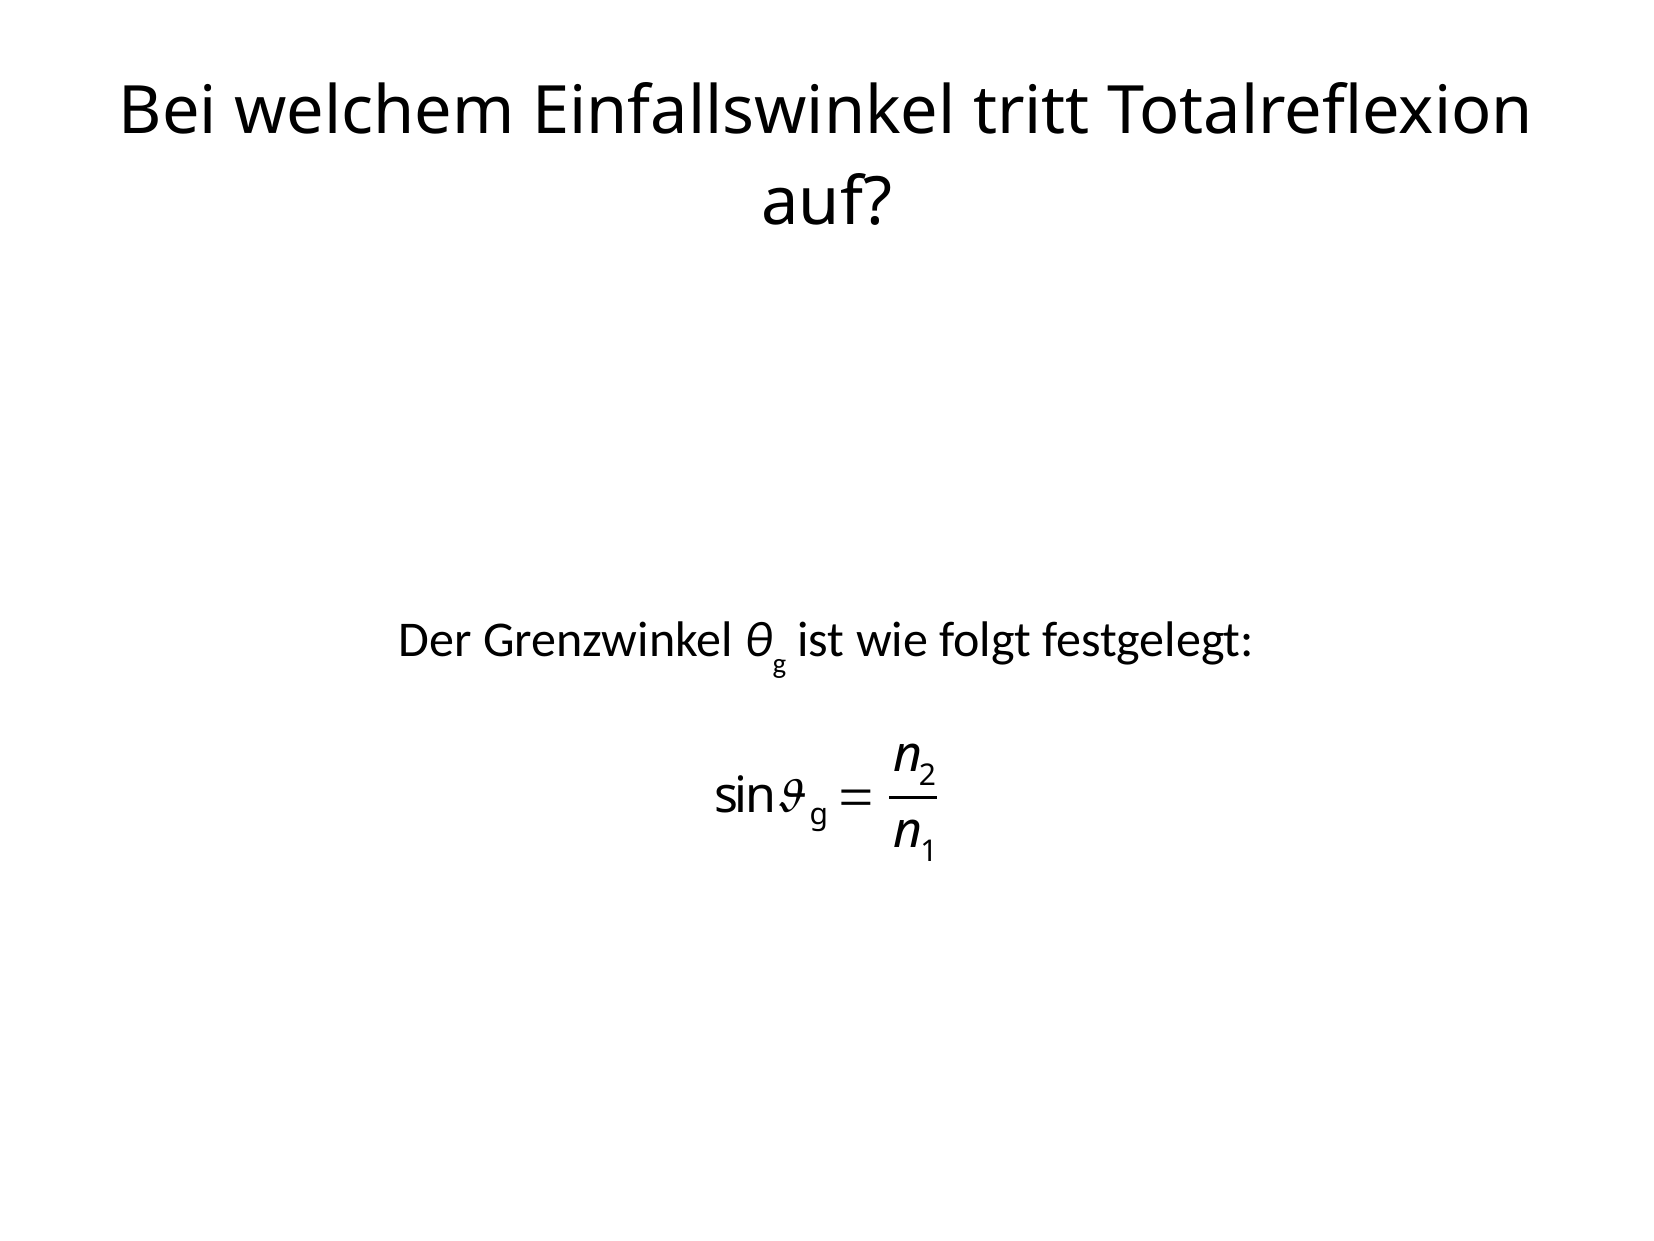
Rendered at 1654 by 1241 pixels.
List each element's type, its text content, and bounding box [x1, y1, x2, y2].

chart [708, 724, 946, 870]
subtitle Der Grenzwinkel θg ist wie folgt festgelegt: [82, 290, 1571, 1010]
title Bei welchem Einfallswinkel tritt Totalreflexion auf? [82, 49, 1571, 257]
